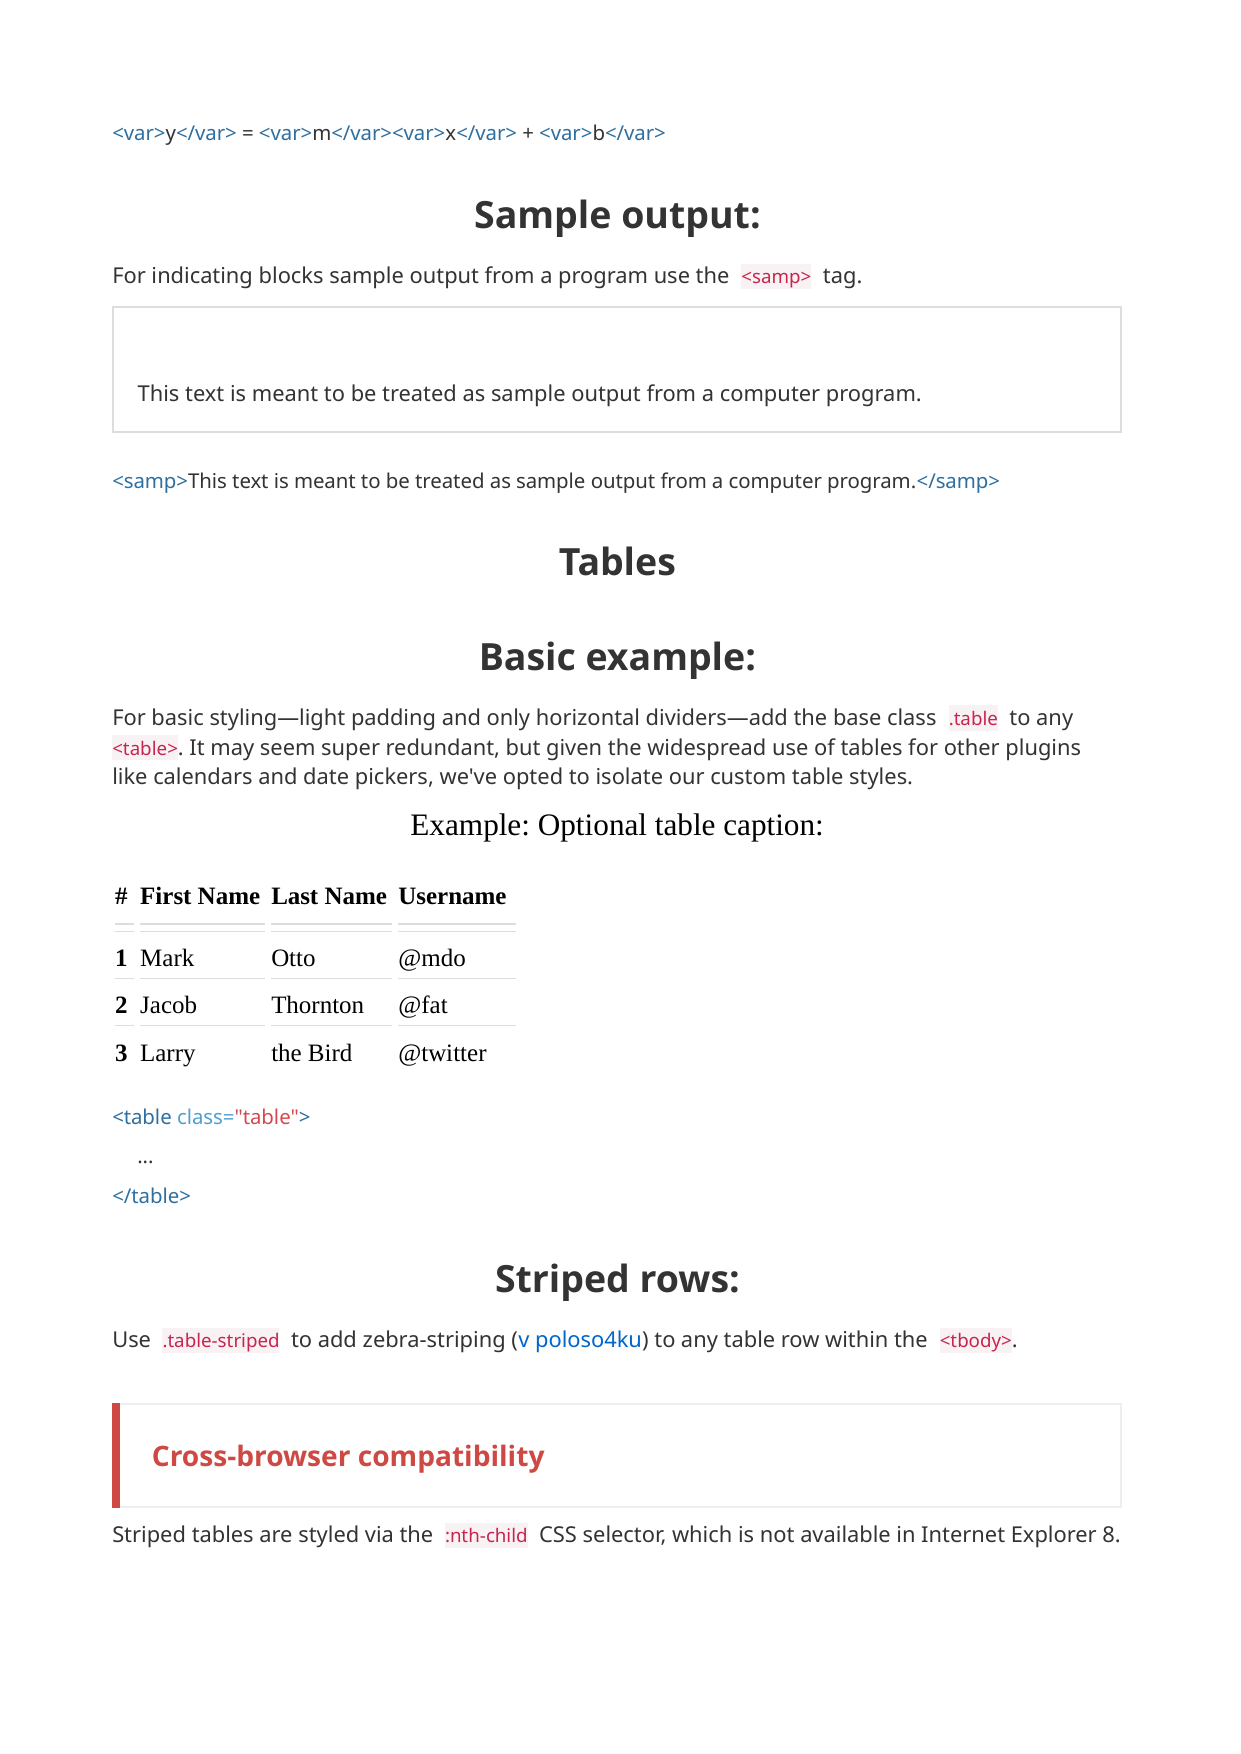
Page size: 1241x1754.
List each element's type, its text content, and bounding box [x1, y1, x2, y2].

table_header First Name [137, 879, 268, 928]
table_cell 3 [112, 1022, 137, 1069]
table_cell the Bird [268, 1022, 395, 1069]
text Tables [112, 506, 1122, 586]
text This text is meant to be treated as sample output from a computer program. [114, 308, 1120, 431]
text <var>y</var> = <var>m</var><var>x</var> + <var>b</var> [112, 118, 1122, 146]
text For basic styling—light padding and only horizontal dividers—add the base class .table to any <table>. It may seem super redundant, but given the widespread use of tables for other plugins like calendars and date pickers, we've opted to isolate our custom table styles. [112, 702, 1122, 791]
subtitle Basic example: [112, 630, 1122, 681]
text ... [112, 1142, 1122, 1170]
subtitle Sample output: [112, 189, 1122, 240]
text <samp>This text is meant to be treated as sample output from a computer program.</samp> [112, 467, 1122, 495]
table_cell @mdo [395, 928, 519, 975]
table_cell @fat [395, 975, 519, 1022]
table_cell Otto [268, 928, 395, 975]
subtitle Striped rows: [112, 1252, 1122, 1303]
table_cell 1 [112, 928, 137, 975]
table_cell 2 [112, 975, 137, 1022]
table_header Last Name [268, 879, 395, 928]
table_cell Thornton [268, 975, 395, 1022]
text <table class="table"> [112, 1103, 1122, 1131]
table_cell Mark [137, 928, 268, 975]
text Example: Optional table caption: [112, 807, 1122, 843]
table_cell Larry [137, 1022, 268, 1069]
table_header # [112, 879, 137, 928]
table_cell @twitter [395, 1022, 519, 1069]
text Striped tables are styled via the :nth-child CSS selector, which is not available in Internet Explorer 8. [112, 1519, 1122, 1549]
text </table> [112, 1182, 1122, 1209]
text For indicating blocks sample output from a program use the <samp> tag. [112, 260, 1122, 290]
table_header Username [395, 879, 519, 928]
text Use .table-striped to add zebra-striping (v poloso4ku) to any table row within the <tbody>. [112, 1324, 1122, 1354]
table_cell Jacob [137, 975, 268, 1022]
subtitle Cross-browser compatibility [120, 1405, 1120, 1506]
